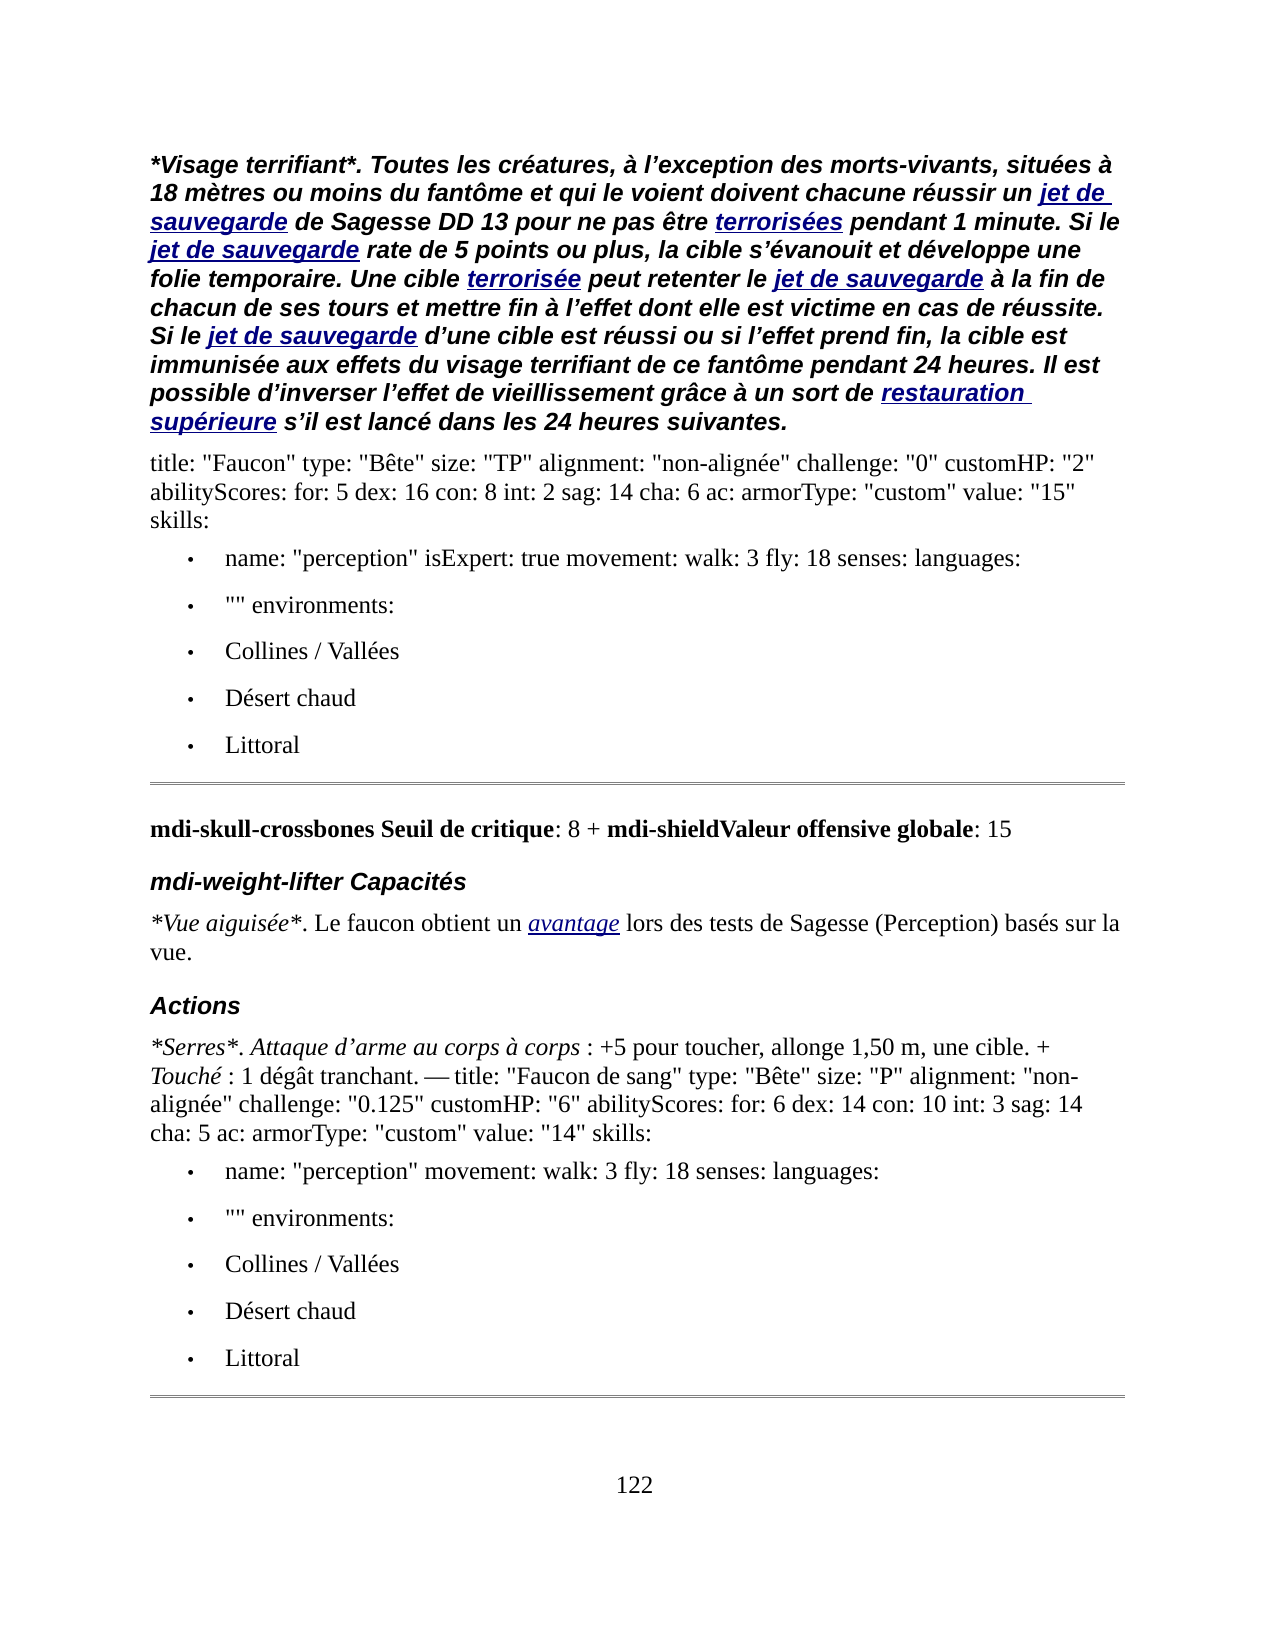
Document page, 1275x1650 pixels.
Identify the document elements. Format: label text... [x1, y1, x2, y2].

list Désert chaud [187, 1296, 1125, 1325]
list Littoral [187, 1343, 1125, 1371]
text *Vue aiguisée*. Le faucon obtient un avantage lors des tests de Sagesse (Perception) basés sur la vue. [150, 908, 1125, 966]
text mdi-skull-crossbones Seuil de critique: 8 + mdi-shieldValeur offensive globale: 15 [150, 814, 1125, 842]
list name: "perception" movement: walk: 3 fly: 18 senses: languages: [187, 1156, 1125, 1185]
list name: "perception" isExpert: true movement: walk: 3 fly: 18 senses: languages: [187, 543, 1125, 572]
text title: "Faucon" type: "Bête" size: "TP" alignment: "non-alignée" challenge: "0" customHP: "2" abilityScores: for: 5 dex: 16 con: 8 int: 2 sag: 14 cha: 6 ac: armorType: "custom" value: "15" skills: [150, 448, 1125, 534]
list "" environments: [187, 590, 1125, 618]
subtitle mdi-weight-lifter Capacités [150, 867, 1125, 896]
subtitle *Visage terrifiant*. Toutes les créatures, à l’exception des morts-vivants, situées à 18 mètres ou moins du fantôme et qui le voient doivent chacune réussir un jet de sauvegarde de Sagesse DD 13 pour ne pas être terrorisées pendant 1 minute. Si le jet de sauvegarde rate de 5 points ou plus, la cible s’évanouit et développe une folie temporaire. Une cible terrorisée peut retenter le jet de sauvegarde à la fin de chacun de ses tours et mettre fin à l’effet dont elle est victime en cas de réussite. Si le jet de sauvegarde d’une cible est réussi ou si l’effet prend fin, la cible est immunisée aux effets du visage terrifiant de ce fantôme pendant 24 heures. Il est possible d’inverser l’effet de vieillissement grâce à un sort de restauration supérieure s’il est lancé dans les 24 heures suivantes. [150, 150, 1125, 435]
text *Serres*. Attaque d’arme au corps à corps : +5 pour toucher, allonge 1,50 m, une cible. + Touché : 1 dégât tranchant. — title: "Faucon de sang" type: "Bête" size: "P" alignment: "non-alignée" challenge: "0.125" customHP: "6" abilityScores: for: 6 dex: 14 con: 10 int: 3 sag: 14 cha: 5 ac: armorType: "custom" value: "14" skills: [150, 1032, 1125, 1147]
subtitle Actions [150, 991, 1125, 1019]
list Désert chaud [187, 683, 1125, 712]
list Collines / Vallées [187, 636, 1125, 665]
list Collines / Vallées [187, 1249, 1125, 1278]
list "" environments: [187, 1203, 1125, 1231]
list Littoral [187, 730, 1125, 758]
